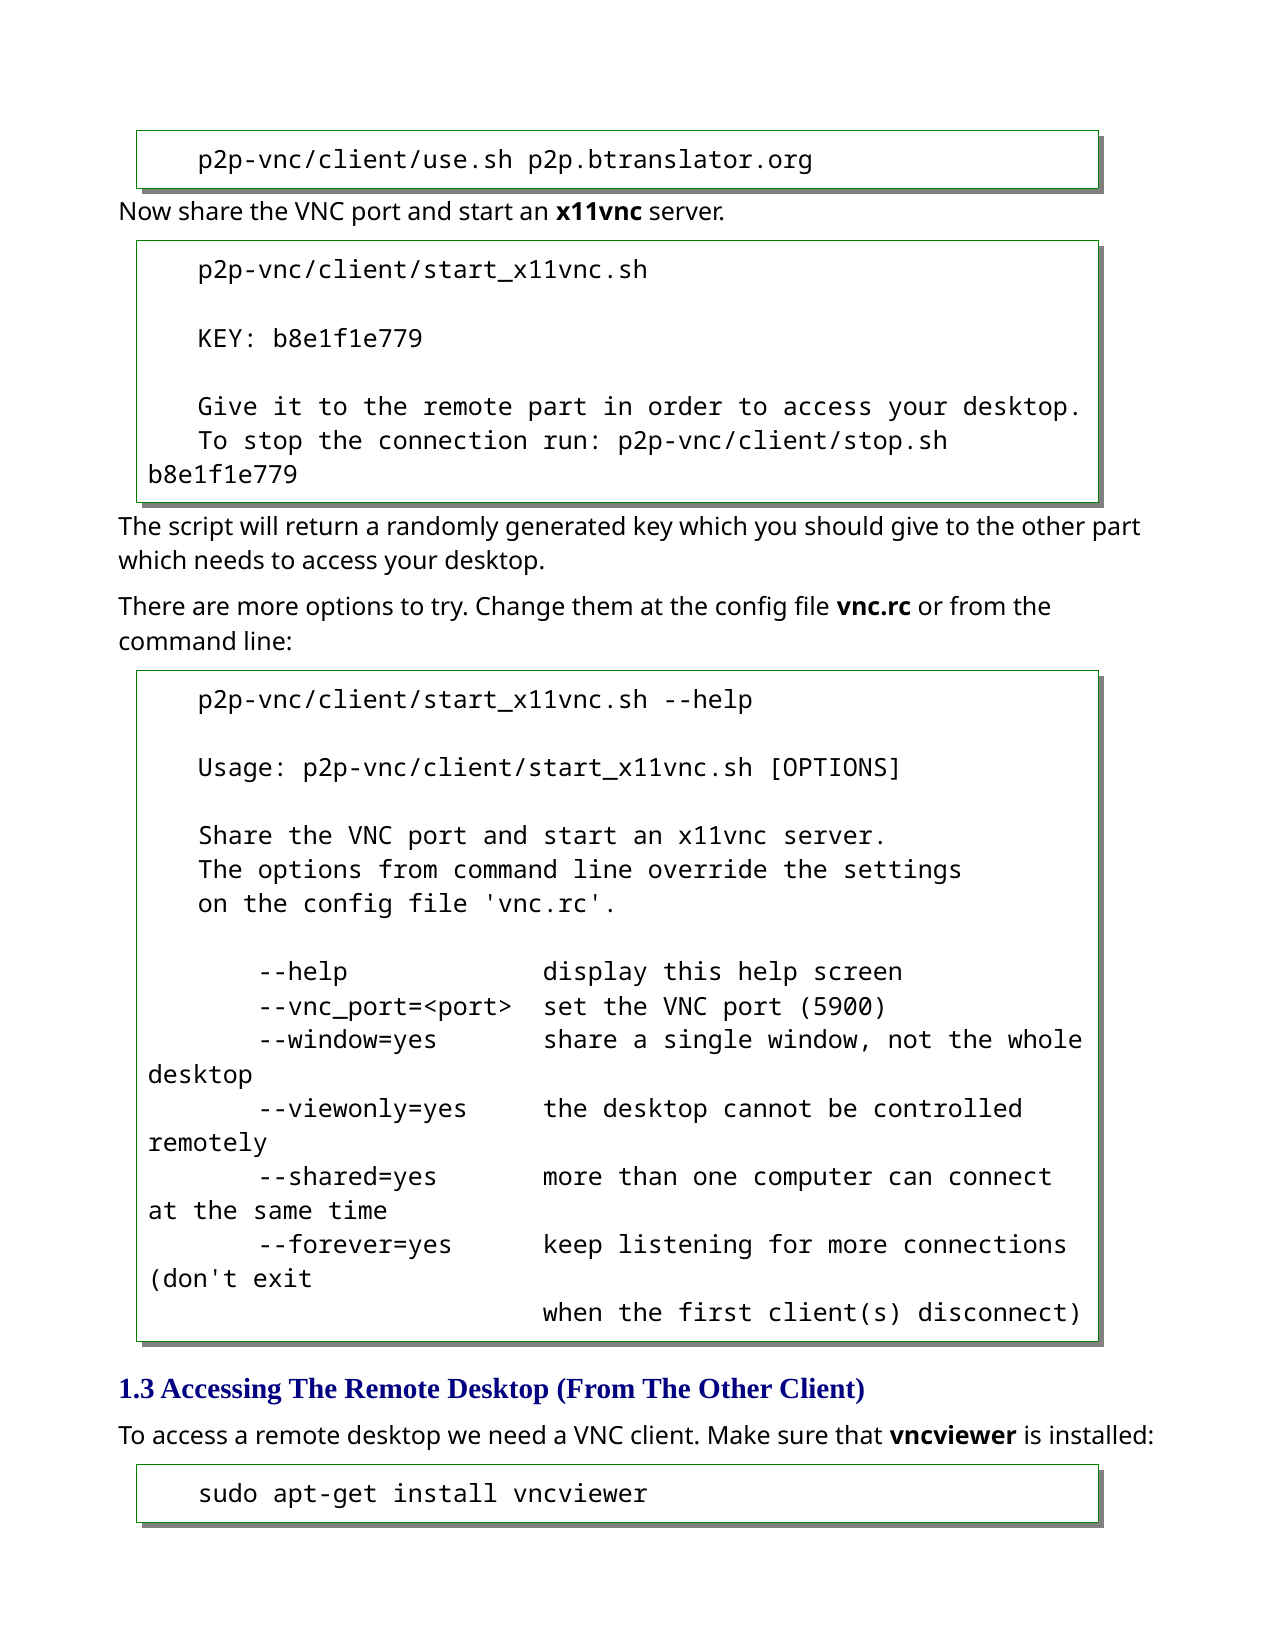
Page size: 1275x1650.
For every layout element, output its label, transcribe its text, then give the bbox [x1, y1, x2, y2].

text when the first client(s) disconnect) [137, 1283, 1098, 1341]
text --window=yes share a single window, not the whole desktop [137, 1010, 1098, 1078]
text Now share the VNC port and start an x11vnc server. [118, 194, 1157, 228]
text --help display this help screen [137, 942, 1098, 976]
text Share the VNC port and start an x11vnc server. [137, 806, 1098, 840]
text Give it to the remote part in order to access your desktop. [137, 377, 1098, 411]
text --viewonly=yes the desktop cannot be controlled remotely [137, 1078, 1098, 1147]
text p2p-vnc/client/use.sh p2p.btranslator.org [137, 131, 1098, 188]
text KEY: b8e1f1e779 [137, 308, 1098, 342]
text on the config file 'vnc.rc'. [137, 874, 1098, 908]
text To access a remote desktop we need a VNC client. Make sure that vncviewer is installed: [118, 1418, 1157, 1452]
text p2p-vnc/client/start_x11vnc.sh --help [137, 671, 1098, 704]
text There are more options to try. Change them at the config file vnc.rc or from the command line: [118, 589, 1157, 657]
text --shared=yes more than one computer can connect at the same time [137, 1147, 1098, 1215]
text Usage: p2p-vnc/client/start_x11vnc.sh [OPTIONS] [137, 738, 1098, 772]
text --forever=yes keep listening for more connections (don't exit [137, 1215, 1098, 1283]
text To stop the connection run: p2p-vnc/client/stop.sh b8e1f1e779 [137, 411, 1098, 502]
text The script will return a randomly generated key which you should give to the other part which needs to access your desktop. [118, 508, 1157, 577]
text The options from command line override the settings [137, 840, 1098, 874]
subtitle 1.3 Accessing The Remote Desktop (From The Other Client) [118, 1372, 1157, 1405]
text sudo apt-get install vncviewer [137, 1465, 1098, 1522]
text --vnc_port=<port> set the VNC port (5900) [137, 976, 1098, 1010]
text p2p-vnc/client/start_x11vnc.sh [137, 241, 1098, 274]
